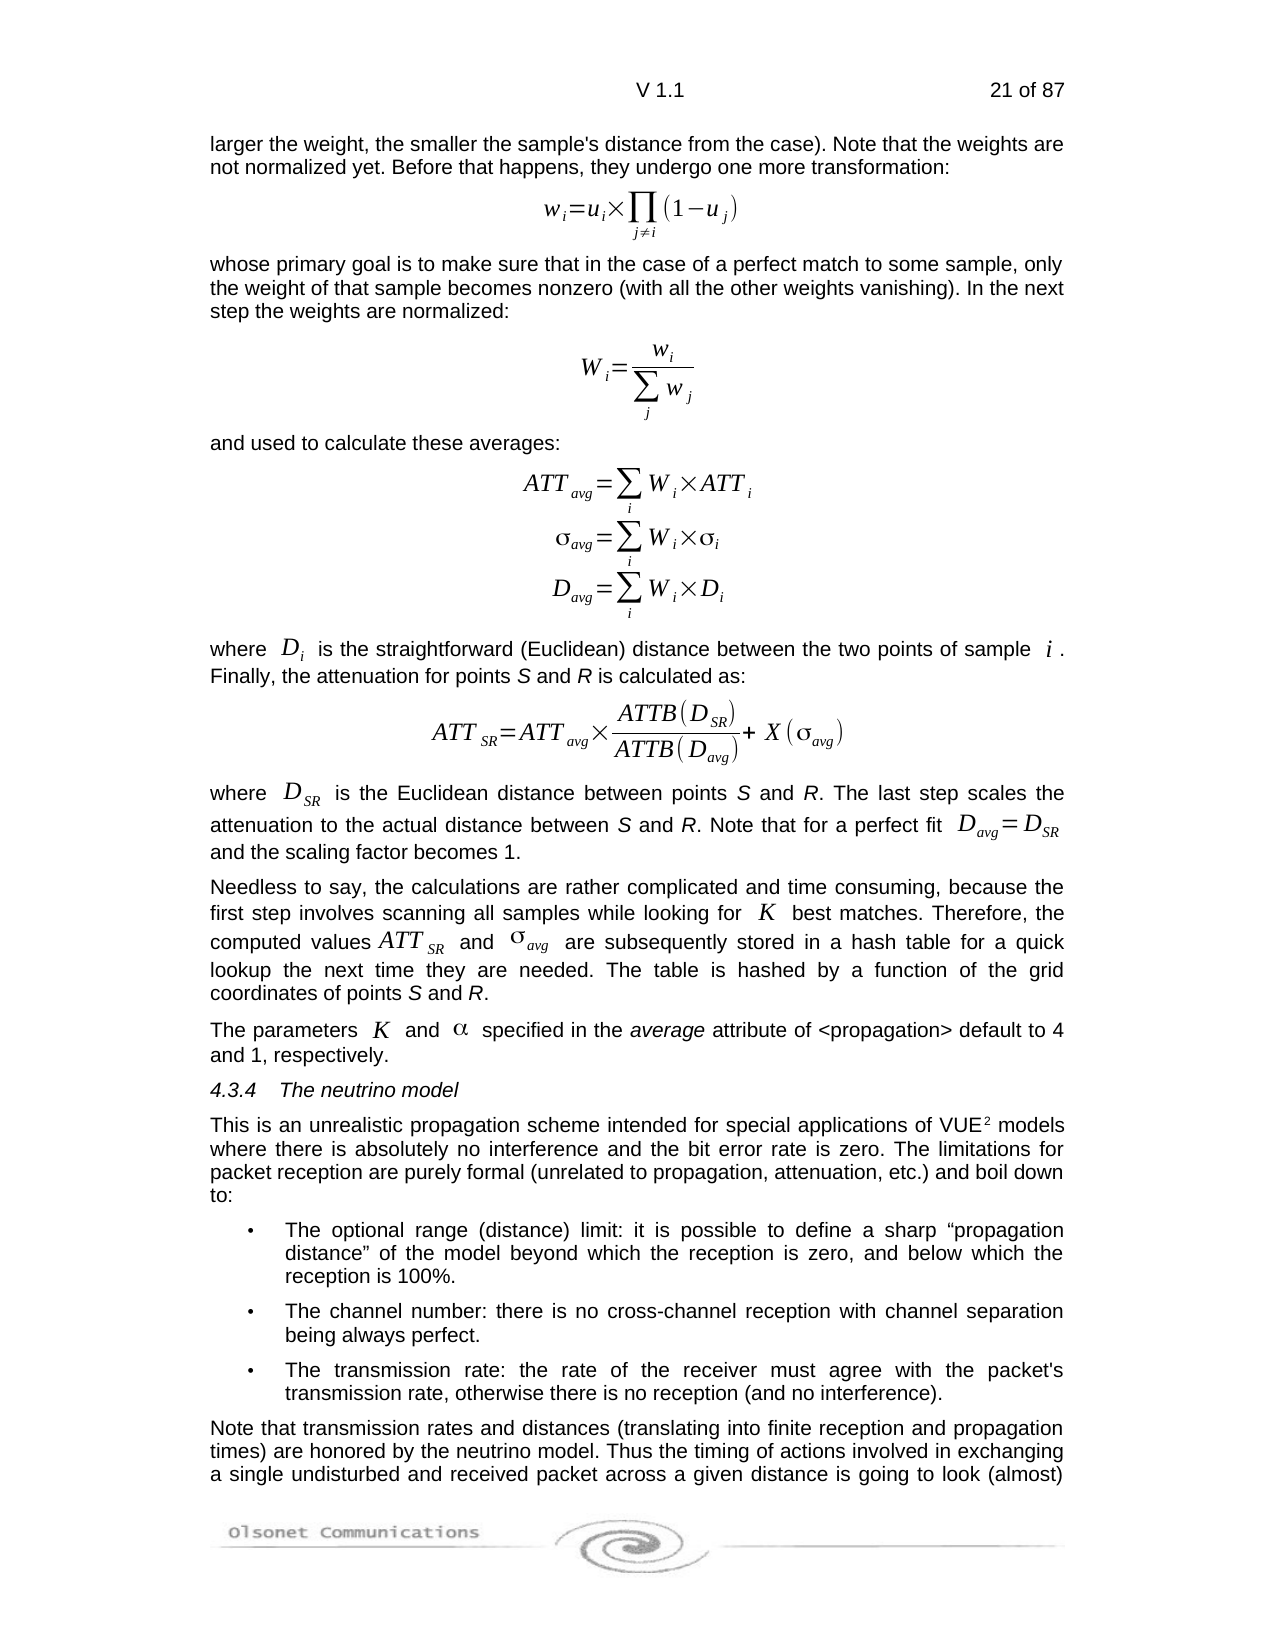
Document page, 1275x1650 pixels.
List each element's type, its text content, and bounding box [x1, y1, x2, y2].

text The parameters and specified in the average attribute of <propagation> default to 4 and 1, respectively. [210, 1016, 1065, 1067]
list The optional range (distance) limit: it is possible to define a sharp “propagation distance” of the model beyond which the reception is zero, and below which the reception is 100%. [247, 1219, 1065, 1288]
text larger the weight, the smaller the sample's distance from the case). Note that the weights are not normalized yet. Before that happens, they undergo one more transformation: [210, 132, 1065, 179]
text where is the Euclidean distance between points S and R. The last step scales the attenuation to the actual distance between S and R. Note that for a perfect fit and the scaling factor becomes 1. [210, 778, 1065, 864]
text This is an unrealistic propagation scheme intended for special applications of VUE2 models where there is absolutely no interference and the bit error rate is zero. The limitations for packet reception are purely formal (unrelated to propagation, attenuation, etc.) and boil down to: [210, 1114, 1065, 1207]
text Note that transmission rates and distances (translating into finite reception and propagation times) are honored by the neutrino model. Thus the timing of actions involved in exchanging a single undisturbed and received packet across a given distance is going to look (almost) [210, 1417, 1065, 1486]
subtitle The neutrino model [210, 1079, 1065, 1102]
text whose primary goal is to make sure that in the case of a perfect match to some sample, only the weight of that sample becomes nonzero (with all the other weights vanishing). In the next step the weights are normalized: [210, 253, 1065, 322]
list The transmission rate: the rate of the receiver must agree with the packet's transmission rate, otherwise there is no reception (and no interference). [247, 1358, 1065, 1405]
text where is the straightforward (Euclidean) distance between the two points of sample . Finally, the attenuation for points S and R is calculated as: [210, 633, 1065, 688]
text Needless to say, the calculations are rather complicated and time consuming, because the first step involves scanning all samples while looking for best matches. Therefore, the computed values and are subsequently stored in a hash table for a quick lookup the next time they are needed. The table is hashed by a function of the grid coordinates of points S and R. [210, 876, 1065, 1004]
picture [210, 1504, 1065, 1596]
text and used to calculate these averages: [210, 432, 1065, 455]
list The channel number: there is no cross-channel reception with channel separation being always perfect. [247, 1300, 1065, 1347]
